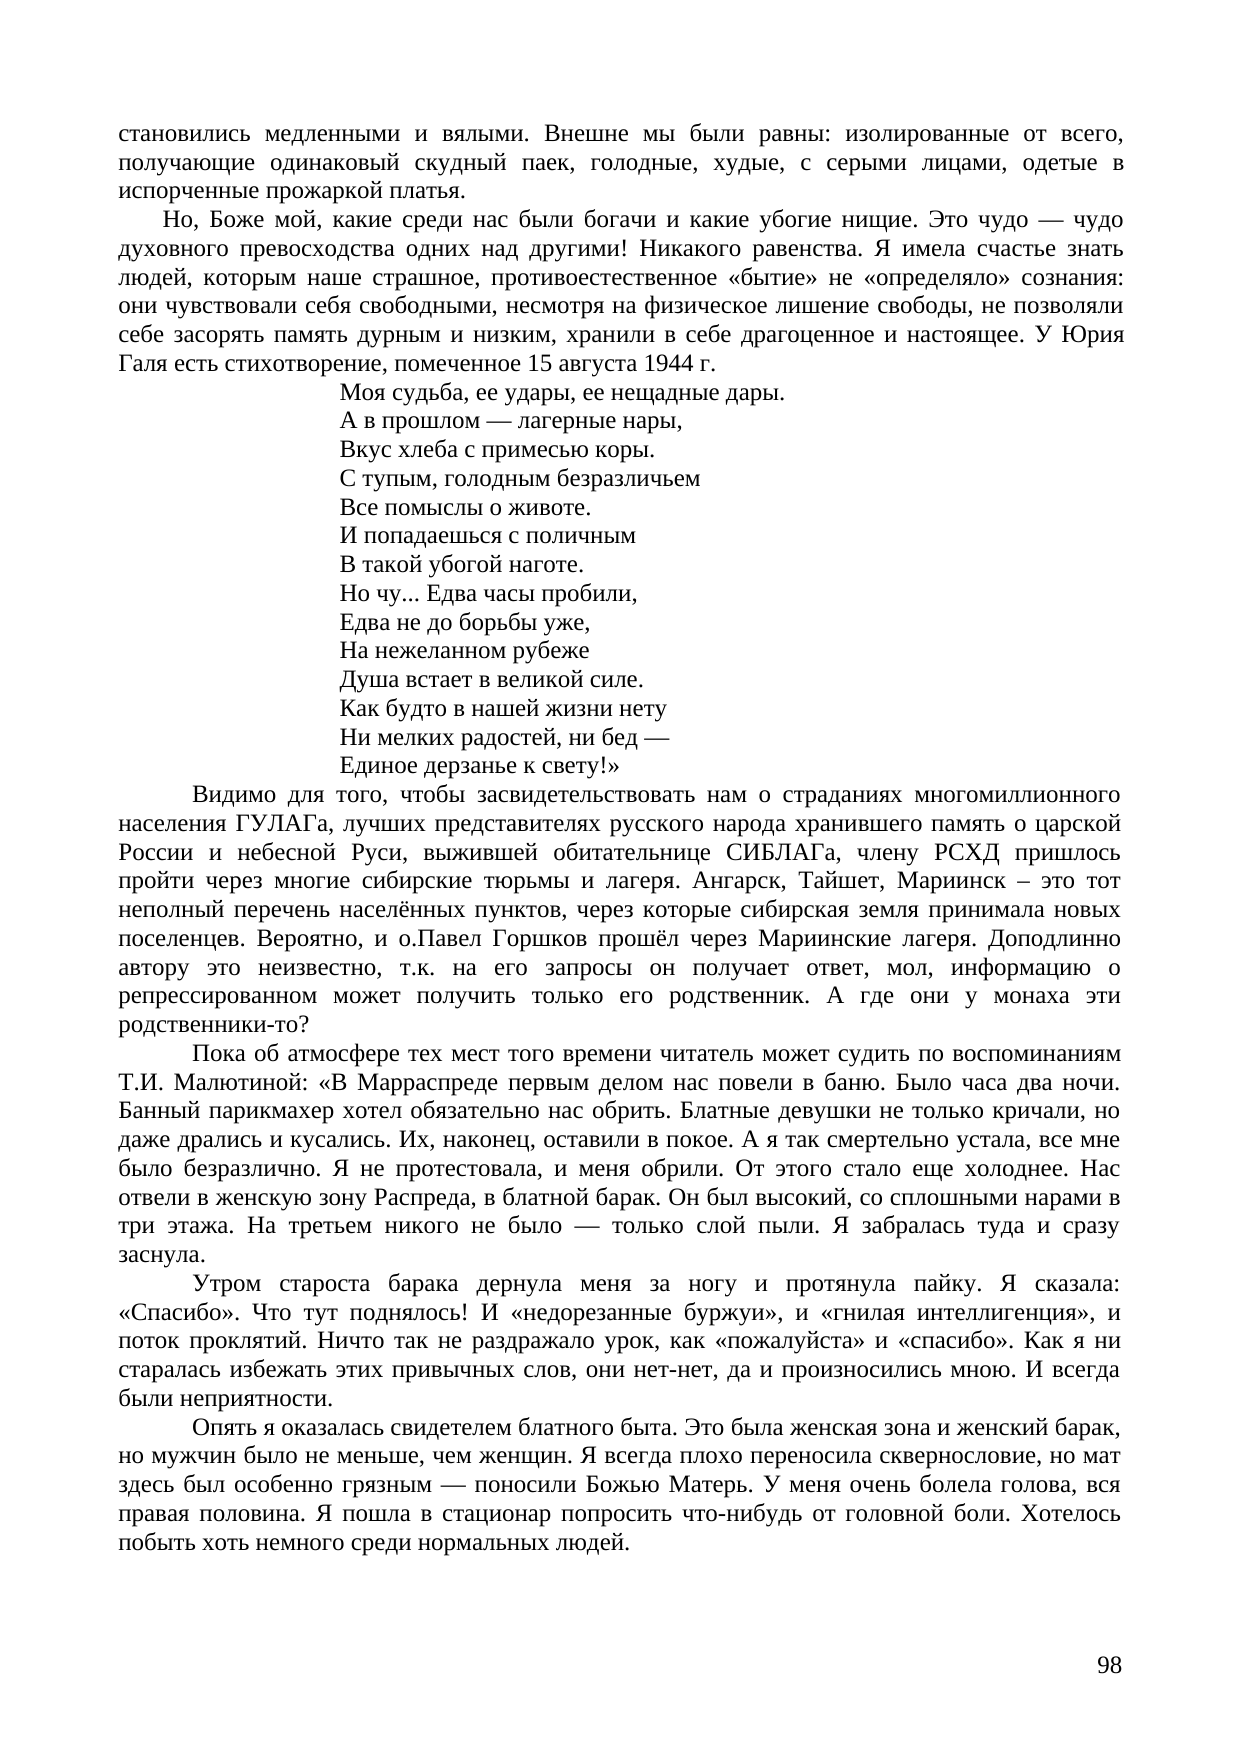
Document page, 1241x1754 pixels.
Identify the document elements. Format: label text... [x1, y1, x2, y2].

text Ни мелких радостей, ни бед — [339, 722, 1125, 751]
text Вкус хлеба с примесью коры. [339, 434, 1125, 463]
text А в прошлом — лагерные нары, [339, 406, 1125, 434]
text становились медленными и вялыми. Внешне мы были равны: изолированные от всего, получающие одинаковый скудный паек, голодные, худые, с серыми лицами, одетые в испорченные прожаркой платья. [118, 118, 1125, 204]
text Утром староста барака дернула меня за ногу и протянула пайку. Я сказала: «Спасибо». Что тут поднялось! И «недорезанные буржуи», и «гнилая интеллигенция», и поток проклятий. Ничто так не раздражало урок, как «пожалуйста» и «спасибо». Как я ни старалась избежать этих привычных слов, они нет-нет, да и произносились мною. И всегда были неприятности. [118, 1268, 1122, 1412]
text Едва не до борьбы уже, [339, 607, 1125, 636]
text Как будто в нашей жизни нету [339, 693, 1125, 722]
text Но, Боже мой, какие среди нас были богачи и какие убогие нищие. Это чудо — чудо духовного превосходства одних над другими! Никакого равенства. Я имела счастье знать людей, которым наше страшное, противоестественное «бытие» не «определяло» сознания: они чувствовали себя свободными, несмотря на физическое лишение свободы, не позволяли себе засорять память дурным и низким, хранили в себе драгоценное и настоящее. У Юрия Галя есть стихотворение, помеченное 15 августа 1944 г. [118, 204, 1125, 377]
text Моя судьба, ее удары, ее нещадные дары. [339, 377, 1125, 406]
text С тупым, голодным безразличьем [339, 463, 1125, 492]
text Видимо для того, чтобы засвидетельствовать нам о страданиях многомиллионного населения ГУЛАГа, лучших представителях русского народа хранившего память о царской России и небесной Руси, выжившей обитательнице СИБЛАГа, члену РСХД пришлось пройти через многие сибирские тюрьмы и лагеря. Ангарск, Тайшет, Мариинск – это тот неполный перечень населённых пунктов, через которые сибирская земля принимала новых поселенцев. Вероятно, и о.Павел Горшков прошёл через Мариинские лагеря. Доподлинно автору это неизвестно, т.к. на его запросы он получает ответ, мол, информацию о репрессированном может получить только его родственник. А где они у монаха эти родственники-то? [118, 779, 1122, 1038]
text Пока об атмосфере тех мест того времени читатель может судить по воспоминаниям Т.И. Малютиной: «В Марраспреде первым делом нас повели в баню. Было часа два ночи. Банный парикмахер хотел обязательно нас обрить. Блатные девушки не только кричали, но даже дрались и кусались. Их, наконец, оставили в покое. А я так смертельно устала, все мне было безразлично. Я не протестовала, и меня обрили. От этого стало еще холоднее. Нас отвели в женскую зону Распреда, в блатной барак. Он был высокий, со сплошными нарами в три этажа. На третьем никого не было — только слой пыли. Я забралась туда и сразу заснула. [118, 1038, 1122, 1268]
text Все помыслы о животе. [339, 492, 1125, 521]
text Но чу... Едва часы пробили, [339, 578, 1125, 607]
text Душа встает в великой силе. [339, 664, 1125, 693]
text Единое дерзанье к свету!» [339, 751, 1125, 779]
text Опять я оказалась свидетелем блатного быта. Это была женская зона и женский барак, но мужчин было не меньше, чем женщин. Я всегда плохо переносила сквернословие, но мат здесь был особенно грязным — поносили Божью Матерь. У меня очень болела голова, вся правая половина. Я пошла в стационар попросить что-нибудь от головной боли. Хотелось побыть хоть немного среди нормальных людей. [118, 1412, 1122, 1556]
text На нежеланном рубеже [339, 636, 1125, 664]
text В такой убогой наготе. [339, 549, 1125, 578]
text И попадаешься с поличным [339, 521, 1125, 549]
